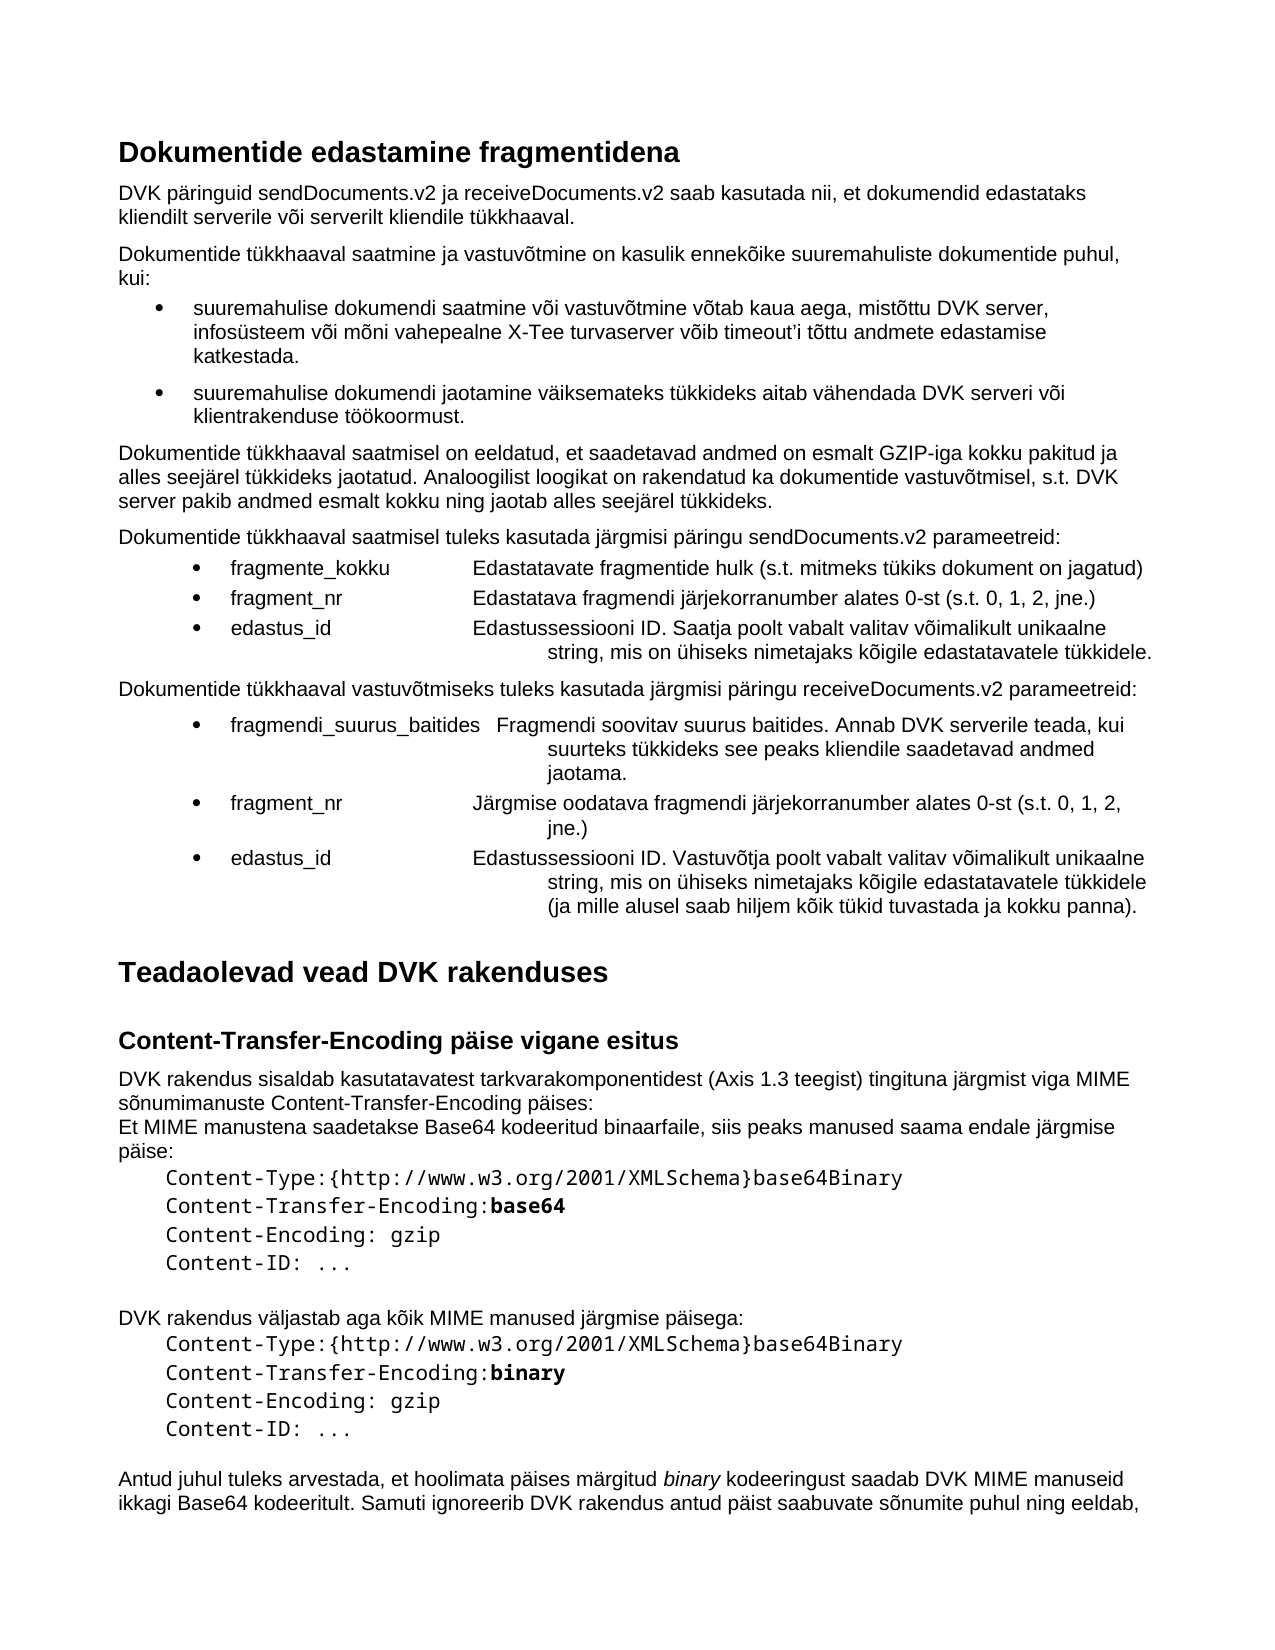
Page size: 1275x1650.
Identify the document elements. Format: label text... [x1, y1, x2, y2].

text Content-Type:{http://www.w3.org/2001/XMLSchema}base64Binary [165, 1329, 1157, 1358]
text Et MIME manustena saadetakse Base64 kodeeritud binaarfaile, siis peaks manused saama endale järgmise päise: [118, 1115, 1157, 1163]
subtitle Teadaolevad vead DVK rakenduses [118, 955, 1157, 988]
text Dokumentide tükkhaaval saatmisel tuleks kasutada järgmisi päringu sendDocuments.v2 parameetreid: [118, 525, 1157, 549]
text Content-ID: ... [165, 1248, 1157, 1277]
text DVK rakendus sisaldab kasutatavatest tarkvarakomponentidest (Axis 1.3 teegist) tingituna järgmist viga MIME sõnumimanuste Content-Transfer-Encoding päises: [118, 1067, 1157, 1115]
text Content-Transfer-Encoding:binary [165, 1358, 1157, 1386]
text DVK rakendus väljastab aga kõik MIME manused järgmise päisega: [118, 1305, 1157, 1329]
text Dokumentide tükkhaaval saatmisel on eeldatud, et saadetavad andmed on esmalt GZIP-iga kokku pakitud ja alles seejärel tükkideks jaotatud. Analoogilist loogikat on rakendatud ka dokumentide vastuvõtmisel, s.t. DVK server pakib andmed esmalt kokku ning jaotab alles seejärel tükkideks. [118, 441, 1157, 513]
list edastus_id Edastussessiooni ID. Vastuvõtja poolt vabalt valitav võimalikult unikaalne string, mis on ühiseks nimetajaks kõigile edastatavatele tükkidele (ja mille alusel saab hiljem kõik tükid tuvastada ja kokku panna). [193, 846, 1157, 917]
list suuremahulise dokumendi jaotamine väiksemateks tükkideks aitab vähendada DVK serveri või klientrakenduse töökoormust. [156, 380, 1157, 428]
text Content-Type:{http://www.w3.org/2001/XMLSchema}base64Binary [165, 1163, 1157, 1192]
subtitle Dokumentide edastamine fragmentidena [118, 135, 1157, 169]
list fragment_nr Järgmise oodatava fragmendi järjekorranumber alates 0-st (s.t. 0, 1, 2, jne.) [193, 791, 1157, 839]
text Dokumentide tükkhaaval vastuvõtmiseks tuleks kasutada järgmisi päringu receiveDocuments.v2 parameetreid: [118, 677, 1157, 701]
text Content-Encoding: gzip [165, 1220, 1157, 1248]
text Dokumentide tükkhaaval saatmine ja vastuvõtmine on kasulik ennekõike suuremahuliste dokumentide puhul, kui: [118, 242, 1157, 289]
list fragmendi_suurus_baitides Fragmendi soovitav suurus baitides. Annab DVK serverile teada, kui suurteks tükkideks see peaks kliendile saadetavad andmed jaotama. [193, 713, 1157, 785]
text DVK päringuid sendDocuments.v2 ja receiveDocuments.v2 saab kasutada nii, et dokumendid edastataks kliendilt serverile või serverilt kliendile tükkhaaval. [118, 181, 1157, 229]
list edastus_id Edastussessiooni ID. Saatja poolt vabalt valitav võimalikult unikaalne string, mis on ühiseks nimetajaks kõigile edastatavatele tükkidele. [193, 616, 1157, 664]
list fragment_nr Edastatava fragmendi järjekorranumber alates 0-st (s.t. 0, 1, 2, jne.) [193, 586, 1157, 610]
subtitle Content-Transfer-Encoding päise vigane esitus [118, 1026, 1157, 1055]
text Antud juhul tuleks arvestada, et hoolimata päises märgitud binary kodeeringust saadab DVK MIME manuseid ikkagi Base64 kodeeritult. Samuti ignoreerib DVK rakendus antud päist saabuvate sõnumite puhul ning eeldab, [118, 1467, 1157, 1515]
text Content-Encoding: gzip [165, 1386, 1157, 1414]
text Content-Transfer-Encoding:base64 [165, 1192, 1157, 1220]
text Content-ID: ... [165, 1414, 1157, 1443]
list suuremahulise dokumendi saatmine või vastuvõtmine võtab kaua aega, mistõttu DVK server, infosüsteem või mõni vahepealne X-Tee turvaserver võib timeout’i tõttu andmete edastamise katkestada. [156, 296, 1157, 368]
list fragmente_kokku Edastatavate fragmentide hulk (s.t. mitmeks tükiks dokument on jagatud) [193, 555, 1157, 579]
